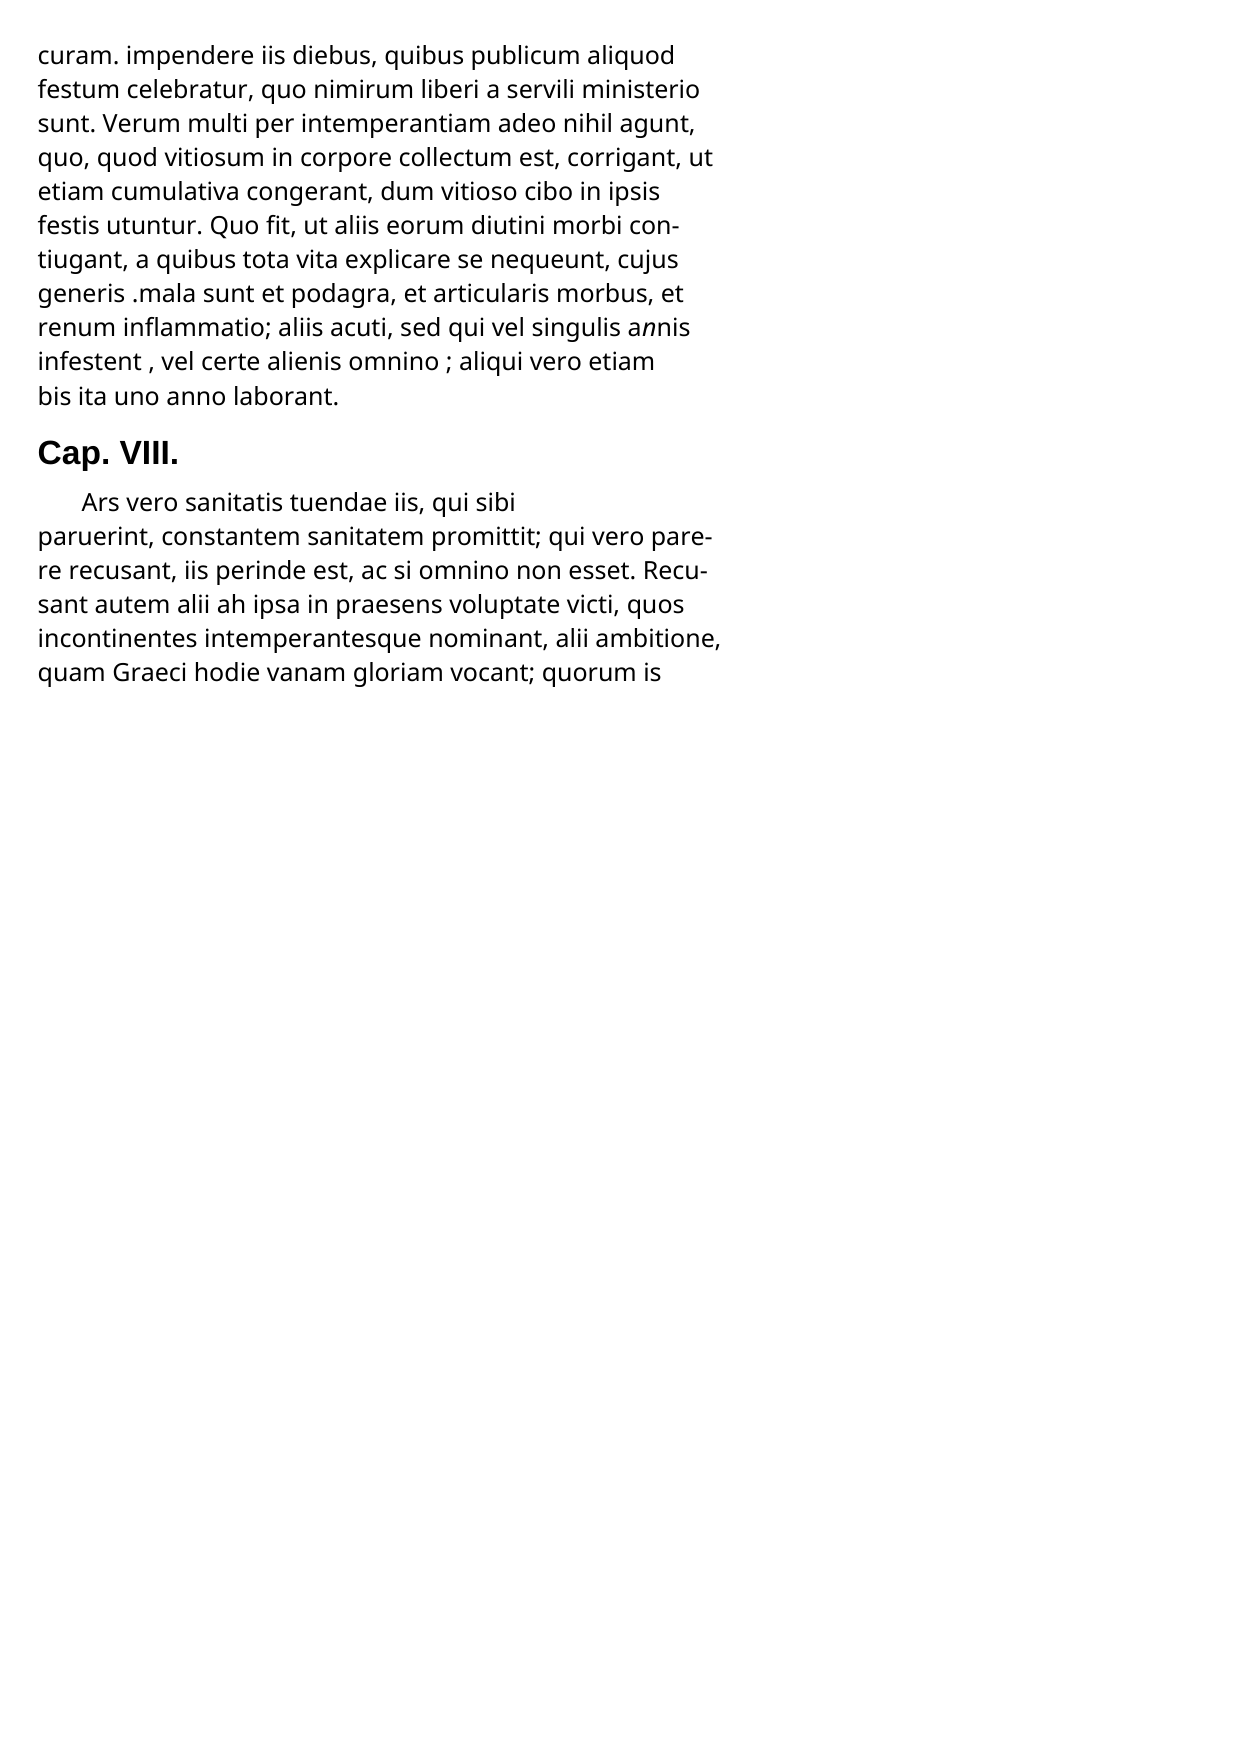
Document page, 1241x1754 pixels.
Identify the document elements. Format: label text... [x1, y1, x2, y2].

subtitle Cap. VIII. [37, 433, 1203, 472]
text Ars vero sanitatis tuendae iis, qui sibi paruerint, constantem sanitatem promittit; qui vero pare- re recusant, iis perinde est, ac si omnino non esset. Recu- sant autem alii ah ipsa in praesens voluptate victi, quos incontinentes intemperantesque nominant, alii ambitione, quam Graeci hodie vanam gloriam vocant; quorum is [37, 484, 1203, 688]
text curam. impendere iis diebus, quibus publicum aliquod festum celebratur, quo nimirum liberi a servili ministerio sunt. Verum multi per intemperantiam adeo nihil agunt, quo, quod vitiosum in corpore collectum est, corrigant, ut etiam cumulativa congerant, dum vitioso cibo in ipsis festis utuntur. Quo fit, ut aliis eorum diutini morbi con- tiugant, a quibus tota vita explicare se nequeunt, cujus generis .mala sunt et podagra, et articularis morbus, et renum inflammatio; aliis acuti, sed qui vel singulis annis infestent , vel certe alienis omnino ; aliqui vero etiam bis ita uno anno laborant. [37, 37, 1203, 412]
